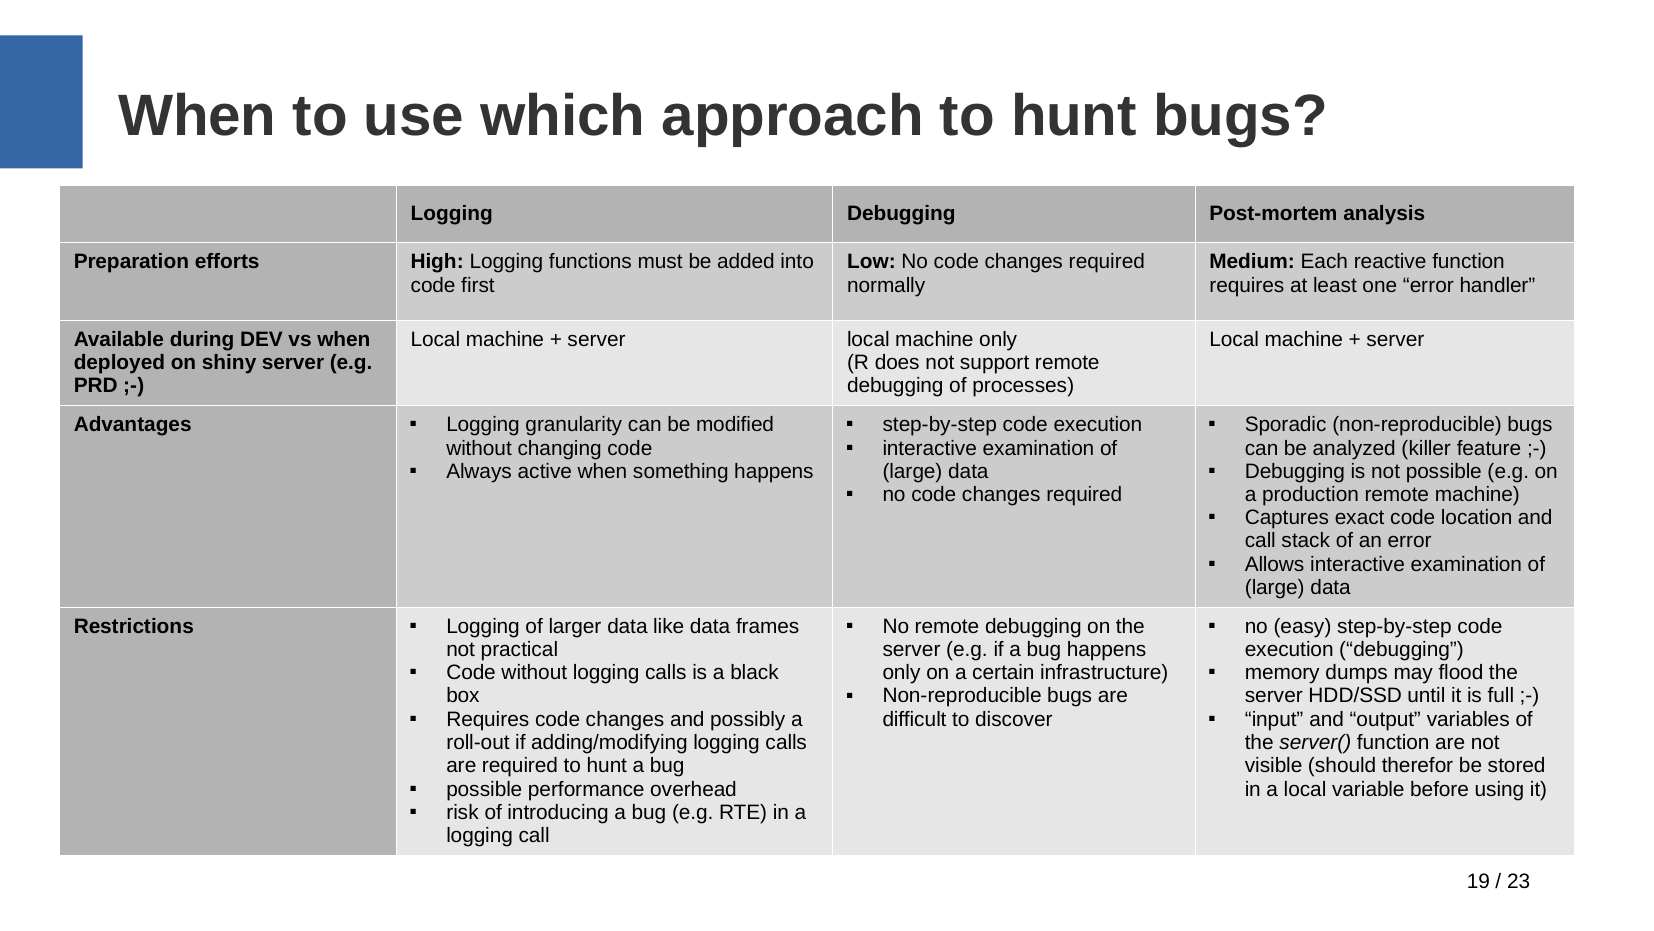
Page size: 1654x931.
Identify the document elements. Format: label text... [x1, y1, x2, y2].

table_cell no (easy) step-by-step code execution (“debugging”) memory dumps may flood the server HDD/SSD until it is full ;-) “input” and “output” variables of the server() function are not visible (should therefor be stored in a local variable before using it) [1196, 608, 1574, 855]
table_header Debugging [833, 186, 1195, 242]
table_cell Logging granularity can be modified without changing code Always active when something happens [397, 406, 832, 607]
table_cell local machine only (R does not support remote debugging of processes) [833, 321, 1195, 405]
table_cell No remote debugging on the server (e.g. if a bug happens only on a certain infrastructure) Non-reproducible bugs are difficult to discover [833, 608, 1195, 855]
table_cell step-by-step code execution interactive examination of (large) data no code changes required [833, 406, 1195, 607]
table_header [60, 186, 396, 242]
table_cell Preparation efforts [60, 243, 396, 320]
table_cell Local machine + server [1196, 321, 1574, 405]
table_cell Logging of larger data like data frames not practical Code without logging calls is a black box Requires code changes and possibly a roll-out if adding/modifying logging calls are required to hunt a bug possible performance overhead risk of introducing a bug (e.g. RTE) in a logging call [397, 608, 832, 855]
table_cell Restrictions [60, 608, 396, 855]
table_cell Local machine + server [397, 321, 832, 405]
table_cell Available during DEV vs when deployed on shiny server (e.g. PRD ;-) [60, 321, 396, 405]
title When to use which approach to hunt bugs? [118, 37, 1571, 185]
table_cell Low: No code changes required normally [833, 243, 1195, 320]
table_header Logging [397, 186, 832, 242]
table_cell High: Logging functions must be added into code first [397, 243, 832, 320]
table_header Post-mortem analysis [1196, 186, 1574, 242]
table_cell Advantages [60, 406, 396, 607]
table_cell Medium: Each reactive function requires at least one “error handler” [1196, 243, 1574, 320]
table_cell Sporadic (non-reproducible) bugs can be analyzed (killer feature ;-) Debugging is not possible (e.g. on a production remote machine) Captures exact code location and call stack of an error Allows interactive examination of (large) data [1196, 406, 1574, 607]
